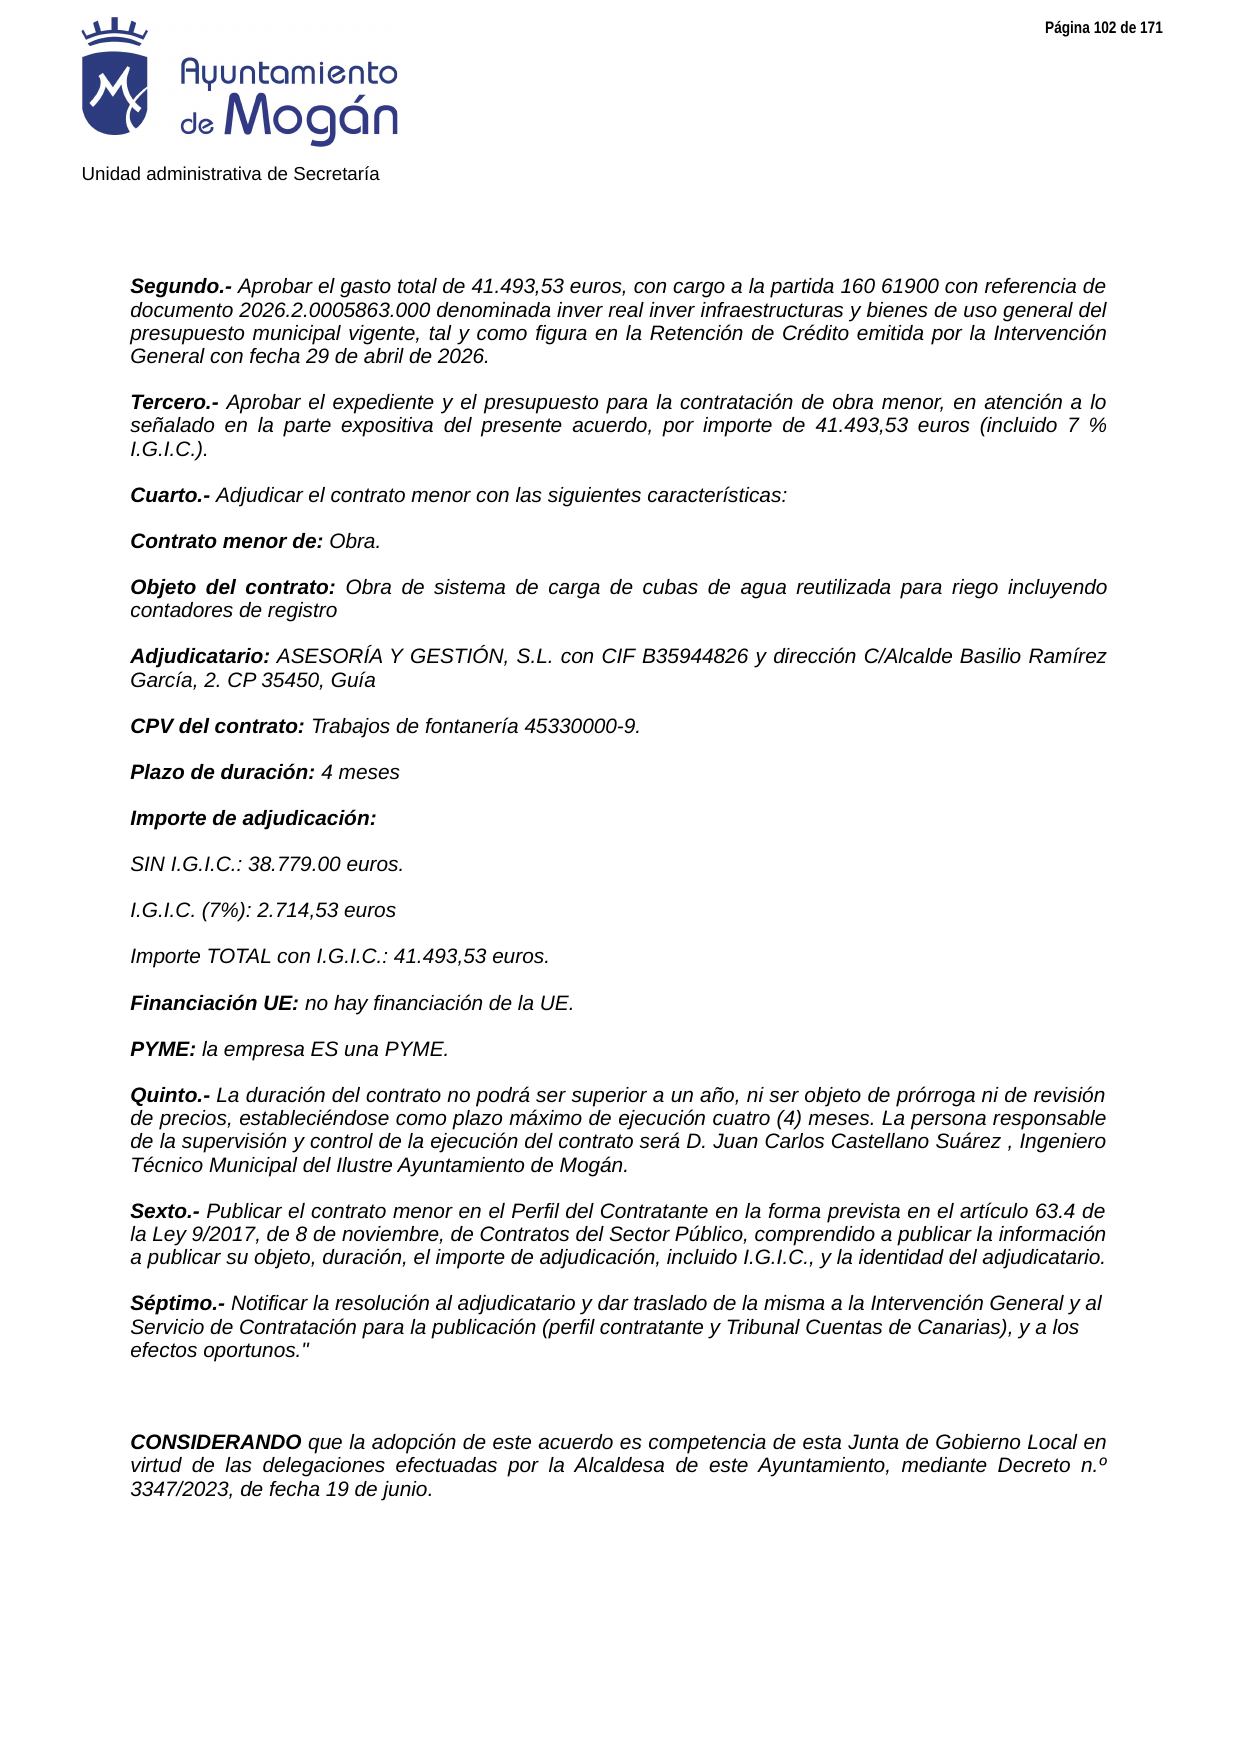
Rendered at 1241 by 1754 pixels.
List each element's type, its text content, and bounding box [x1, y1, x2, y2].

text PYME: la empresa ES una PYME. [130, 1037, 1110, 1061]
picture [81, 17, 398, 153]
text Objeto del contrato: Obra de sistema de carga de cubas de agua reutilizada para riego incluyendo contadores de registro [130, 576, 1110, 622]
text I.G.I.C. (7%): 2.714,53 euros [130, 899, 1110, 922]
text Segundo.- Aprobar el gasto total de 41.493,53 euros, con cargo a la partida 160 61900 con referencia de documento 2026.2.0005863.000 denominada inver real inver infraestructuras y bienes de uso general del presupuesto municipal vigente, tal y como figura en la Retención de Crédito emitida por la Intervención General con fecha 29 de abril de 2026. [130, 275, 1110, 368]
text CONSIDERANDO que la adopción de este acuerdo es competencia de esta Junta de Gobierno Local en virtud de las delegaciones efectuadas por la Alcaldesa de este Ayuntamiento, mediante Decreto n.º 3347/2023, de fecha 19 de junio. [130, 1431, 1110, 1500]
text Quinto.- La duración del contrato no podrá ser superior a un año, ni ser objeto de prórroga ni de revisión de precios, estableciéndose como plazo máximo de ejecución cuatro (4) meses. La persona responsable de la supervisión y control de la ejecución del contrato será D. Juan Carlos Castellano Suárez , Ingeniero Técnico Municipal del Ilustre Ayuntamiento de Mogán. [130, 1083, 1110, 1176]
text Contrato menor de: Obra. [130, 529, 1110, 553]
text Importe de adjudicación: [130, 807, 1110, 830]
text Financiación UE: no hay financiación de la UE. [130, 991, 1110, 1014]
text Tercero.- Aprobar el expediente y el presupuesto para la contratación de obra menor, en atención a lo señalado en la parte expositiva del presente acuerdo, por importe de 41.493,53 euros (incluido 7 % I.G.I.C.). [130, 391, 1110, 460]
text SIN I.G.I.C.: 38.779.00 euros. [130, 853, 1110, 876]
text Cuarto.- Adjudicar el contrato menor con las siguientes características: [130, 483, 1110, 507]
text Adjudicatario: ASESORÍA Y GESTIÓN, S.L. con CIF B35944826 y dirección C/Alcalde Basilio Ramírez García, 2. CP 35450, Guía [130, 645, 1110, 691]
text Sexto.- Publicar el contrato menor en el Perfil del Contratante en la forma prevista en el artículo 63.4 de la Ley 9/2017, de 8 de noviembre, de Contratos del Sector Público, comprendido a publicar la información a publicar su objeto, duración, el importe de adjudicación, incluido I.G.I.C., y la identidad del adjudicatario. [130, 1199, 1110, 1269]
text Séptimo.- Notificar la resolución al adjudicatario y dar traslado de la misma a la Intervención General y al Servicio de Contratación para la publicación (perfil contratante y Tribunal Cuentas de Canarias), y a los efectos oportunos." [130, 1292, 1110, 1362]
text CPV del contrato: Trabajos de fontanería 45330000-9. [130, 714, 1110, 738]
text Importe TOTAL con I.G.I.C.: 41.493,53 euros. [130, 945, 1110, 968]
text Plazo de duración: 4 meses [130, 761, 1110, 784]
